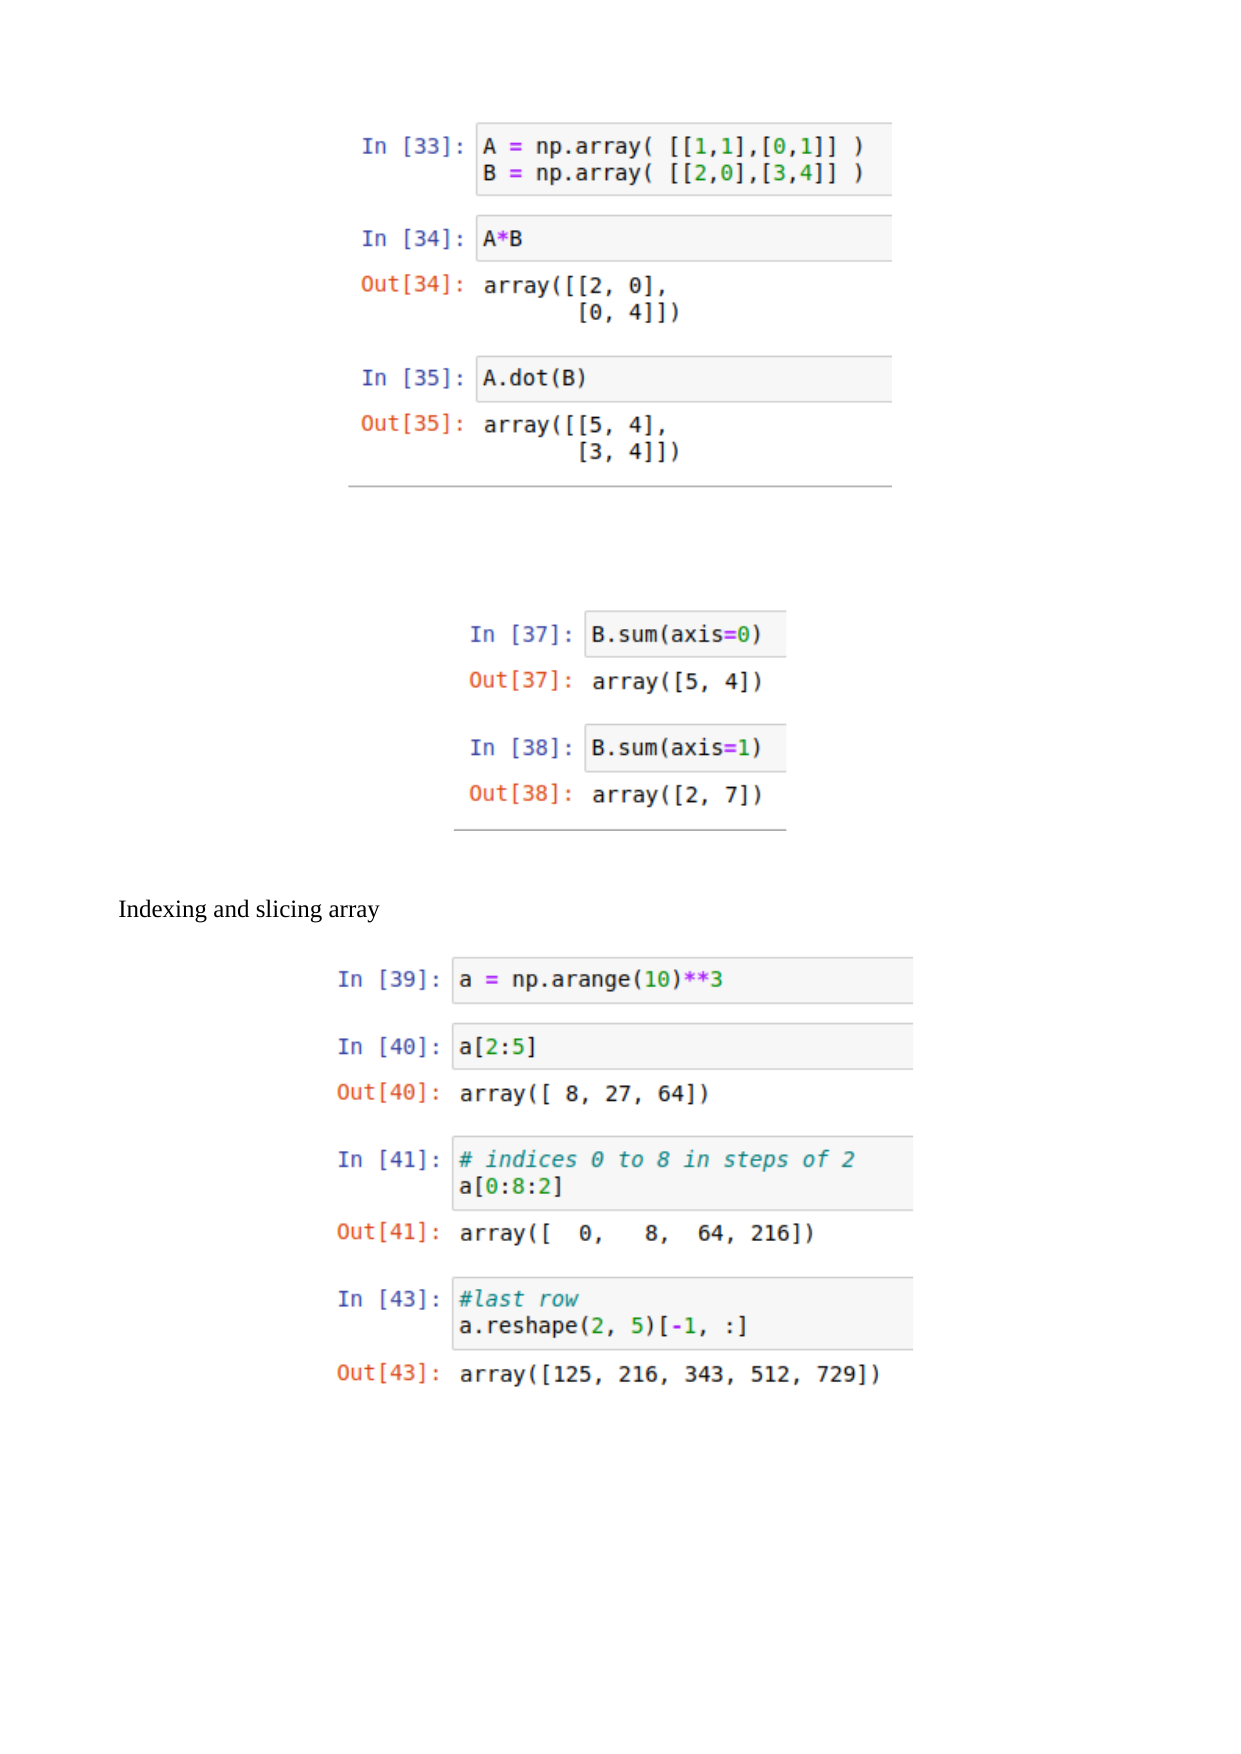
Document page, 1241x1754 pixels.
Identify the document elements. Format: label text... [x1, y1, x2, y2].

text Indexing and slicing array [118, 894, 1122, 923]
picture [348, 118, 892, 489]
picture [327, 951, 914, 1404]
picture [453, 606, 787, 831]
